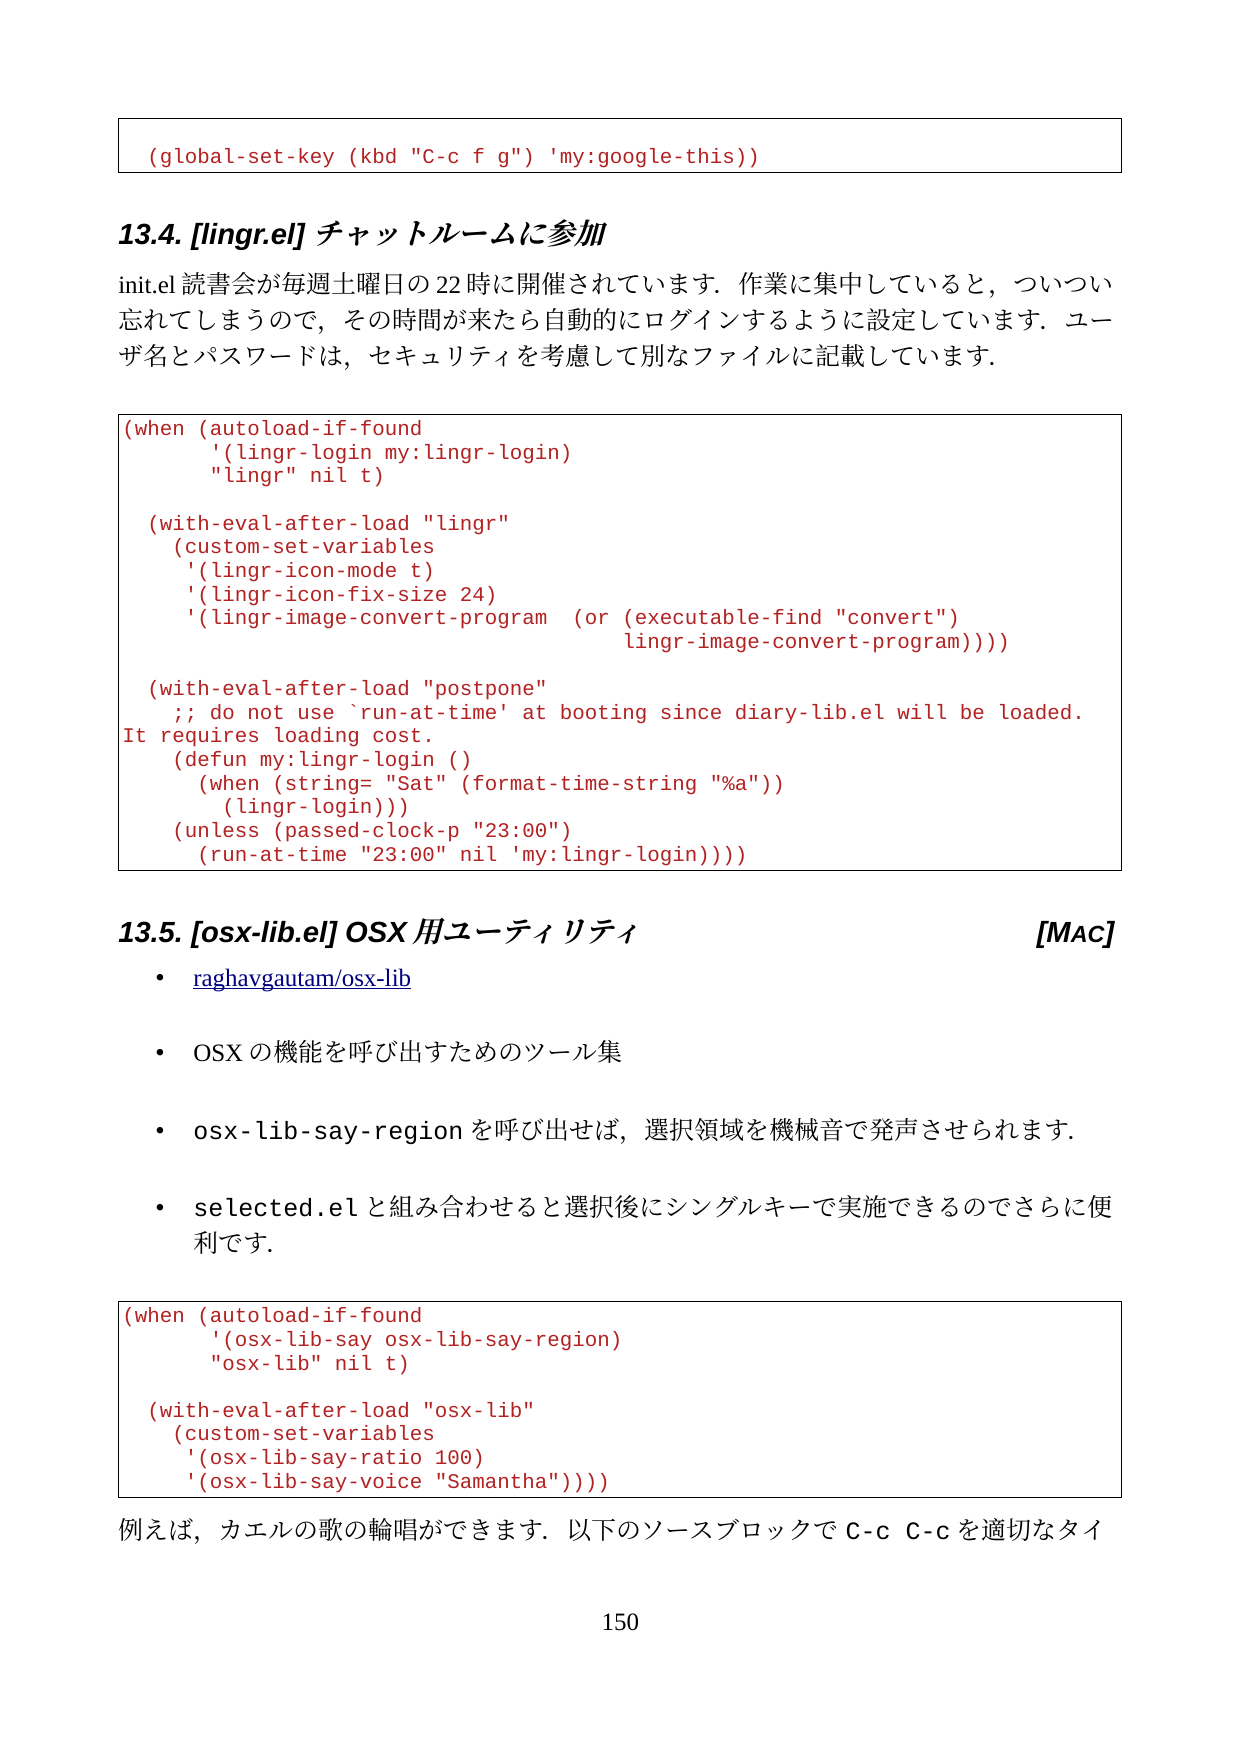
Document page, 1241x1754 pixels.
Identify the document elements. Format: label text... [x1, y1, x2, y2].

text '(osx-lib-say-voice "Samantha")))) [119, 1467, 1121, 1497]
text ;; do not use `run-at-time' at booting since diary-lib.el will be loaded. It requires loading cost. [119, 698, 1121, 745]
text (when (autoload-if-found [119, 1302, 1121, 1325]
text (run-at-time "23:00" nil 'my:lingr-login)))) [119, 840, 1121, 870]
text (when (string= "Sat" (format-time-string "%a")) [119, 769, 1121, 792]
text (when (autoload-if-found [119, 415, 1121, 438]
subtitle [lingr.el] チャットルームに参加 [118, 211, 1122, 253]
text '(osx-lib-say osx-lib-say-region) [119, 1325, 1121, 1348]
text '(lingr-icon-fix-size 24) [119, 580, 1121, 603]
text (custom-set-variables [119, 532, 1121, 556]
text (lingr-login))) [119, 792, 1121, 816]
text 例えば，カエルの歌の輪唱ができます．以下のソースブロックで C-c C-c を適切なタイ [118, 1511, 1122, 1547]
text (global-set-key (kbd "C-c f g") 'my:google-this)) [119, 142, 1121, 172]
text init.el読書会が毎週土曜日の22時に開催されています．作業に集中していると，ついつい忘れてしまうので，その時間が来たら自動的にログインするように設定しています．ユーザ名とパスワードは，セキュリティを考慮して別なファイルに記載しています． [118, 265, 1122, 402]
text '(osx-lib-say-ratio 100) [119, 1443, 1121, 1467]
list osx-lib-say-region を呼び出せば，選択領域を機械音で発声させられます． [156, 1110, 1122, 1175]
text (with-eval-after-load "lingr" [119, 509, 1121, 532]
text '(lingr-image-convert-program (or (executable-find "convert") [119, 603, 1121, 627]
text (with-eval-after-load "osx-lib" [119, 1396, 1121, 1419]
text lingr-image-convert-program)))) [119, 627, 1121, 651]
text '(lingr-icon-mode t) [119, 556, 1121, 580]
text "lingr" nil t) [119, 461, 1121, 485]
text (with-eval-after-load "postpone" [119, 674, 1121, 698]
text (defun my:lingr-login () [119, 745, 1121, 769]
list raghavgautam/osx-lib [156, 963, 1122, 1021]
text '(lingr-login my:lingr-login) [119, 438, 1121, 461]
subtitle [osx-lib.el] OSX用ユーティリティ [Mac] [118, 909, 1122, 951]
list OSXの機能を呼び出すためのツール集 [156, 1033, 1122, 1098]
list selected.el と組み合わせると選択後にシングルキーで実施できるのでさらに便利です． [156, 1188, 1122, 1289]
text (unless (passed-clock-p "23:00") [119, 816, 1121, 840]
text "osx-lib" nil t) [119, 1348, 1121, 1372]
text (custom-set-variables [119, 1419, 1121, 1443]
